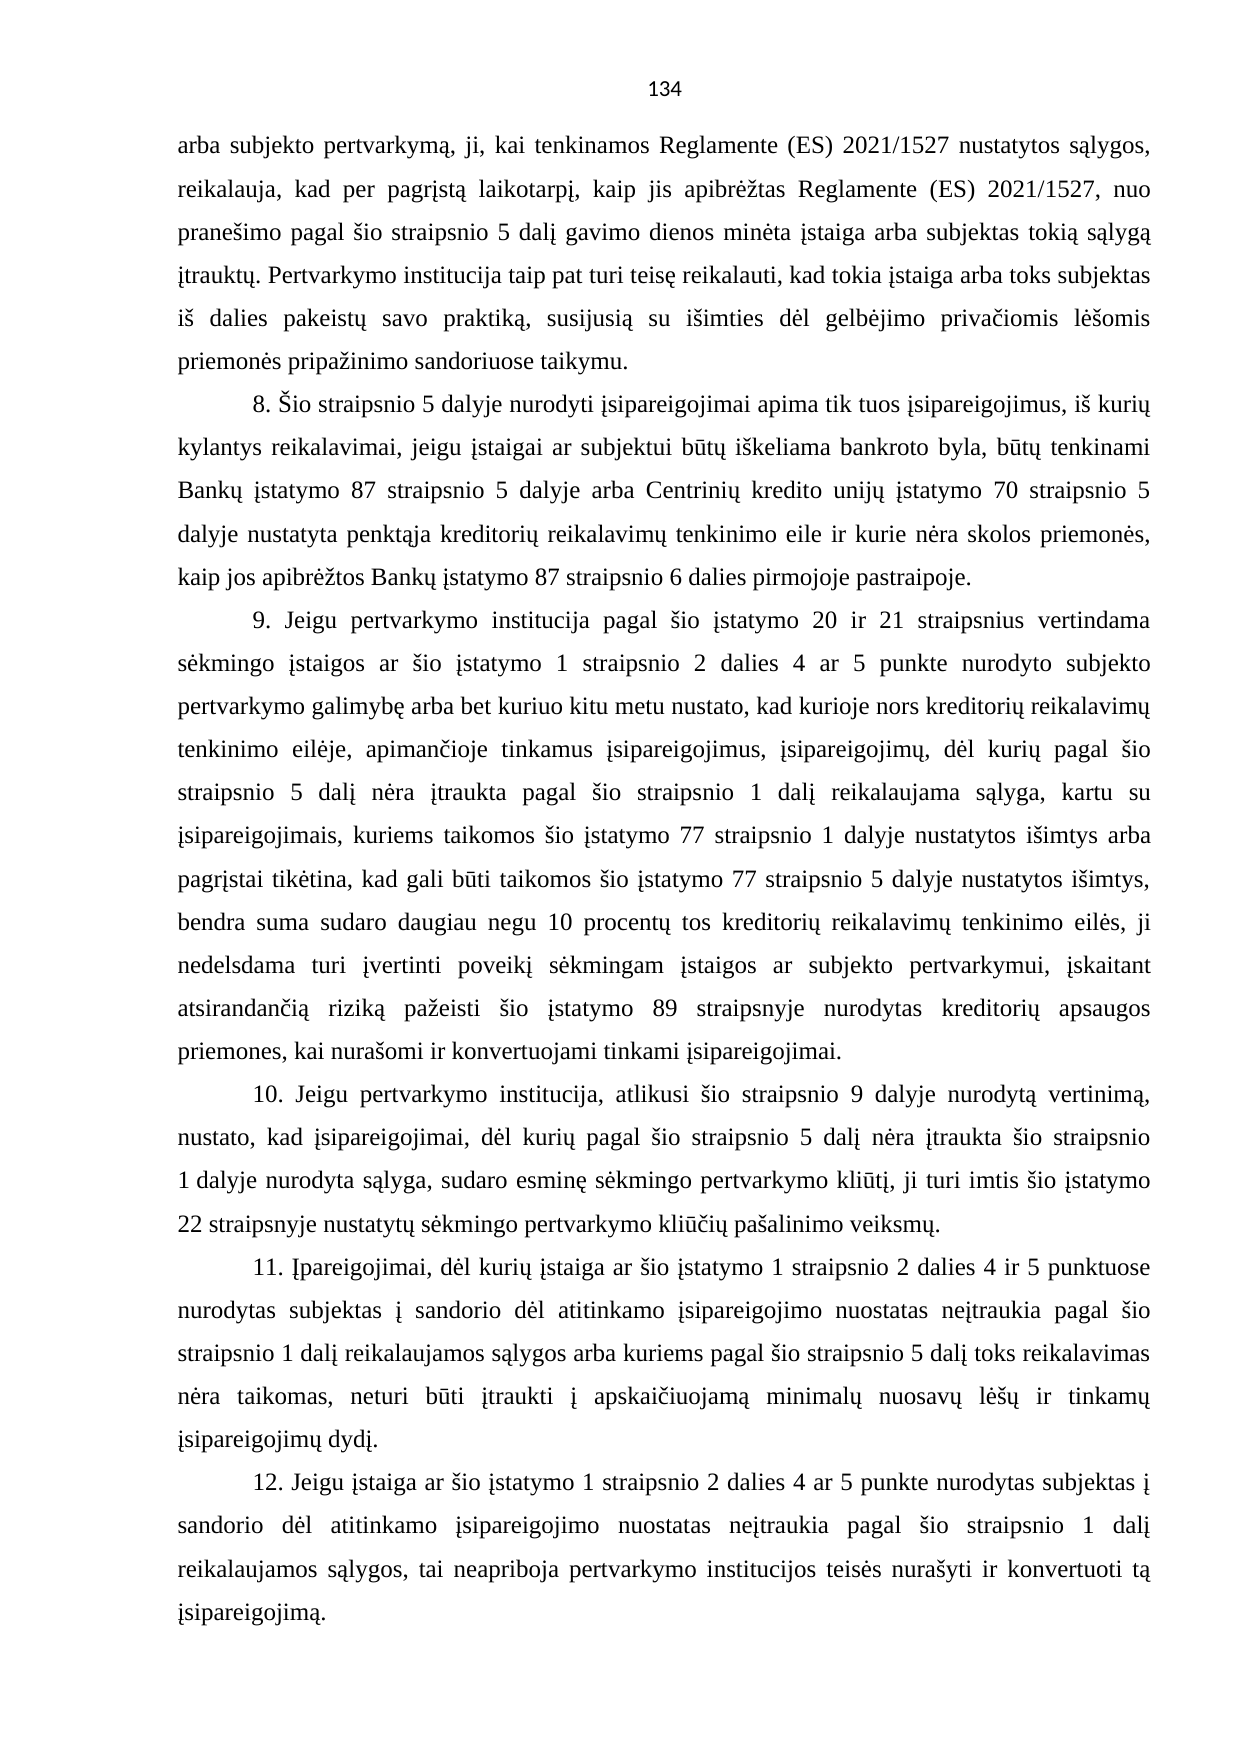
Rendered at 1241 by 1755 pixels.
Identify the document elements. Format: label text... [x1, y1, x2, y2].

text arba subjekto pertvarkymą, ji, kai tenkinamos Reglamente (ES) 2021/1527 nustatytos sąlygos, reikalauja, kad per pagrįstą laikotarpį, kaip jis apibrėžtas Reglamente (ES) 2021/1527, nuo pranešimo pagal šio straipsnio 5 dalį gavimo dienos minėta įstaiga arba subjektas tokią sąlygą įtrauktų. Pertvarkymo institucija taip pat turi teisę reikalauti, kad tokia įstaiga arba toks subjektas iš dalies pakeistų savo praktiką, susijusią su išimties dėl gelbėjimo privačiomis lėšomis priemonės pripažinimo sandoriuose taikymu. [177, 131, 1152, 375]
text 12. Jeigu įstaiga ar šio įstatymo 1 straipsnio 2 dalies 4 ar 5 punkte nurodytas subjektas į sandorio dėl atitinkamo įsipareigojimo nuostatas neįtraukia pagal šio straipsnio 1 dalį reikalaujamos sąlygos, tai neapriboja pertvarkymo institucijos teisės nurašyti ir konvertuoti tą įsipareigojimą. [177, 1467, 1152, 1626]
text 10. Jeigu pertvarkymo institucija, atlikusi šio straipsnio 9 dalyje nurodytą vertinimą, nustato, kad įsipareigojimai, dėl kurių pagal šio straipsnio 5 dalį nėra įtraukta šio straipsnio 1 dalyje nurodyta sąlyga, sudaro esminę sėkmingo pertvarkymo kliūtį, ji turi imtis šio įstatymo 22 straipsnyje nustatytų sėkmingo pertvarkymo kliūčių pašalinimo veiksmų. [177, 1079, 1152, 1237]
text 9. Jeigu pertvarkymo institucija pagal šio įstatymo 20 ir 21 straipsnius vertindama sėkmingo įstaigos ar šio įstatymo 1 straipsnio 2 dalies 4 ar 5 punkte nurodyto subjekto pertvarkymo galimybę arba bet kuriuo kitu metu nustato, kad kurioje nors kreditorių reikalavimų tenkinimo eilėje, apimančioje tinkamus įsipareigojimus, įsipareigojimų, dėl kurių pagal šio straipsnio 5 dalį nėra įtraukta pagal šio straipsnio 1 dalį reikalaujama sąlyga, kartu su įsipareigojimais, kuriems taikomos šio įstatymo 77 straipsnio 1 dalyje nustatytos išimtys arba pagrįstai tikėtina, kad gali būti taikomos šio įstatymo 77 straipsnio 5 dalyje nustatytos išimtys, bendra suma sudaro daugiau negu 10 procentų tos kreditorių reikalavimų tenkinimo eilės, ji nedelsdama turi įvertinti poveikį sėkmingam įstaigos ar subjekto pertvarkymui, įskaitant atsirandančią riziką pažeisti šio įstatymo 89 straipsnyje nurodytas kreditorių apsaugos priemones, kai nurašomi ir konvertuojami tinkami įsipareigojimai. [177, 605, 1152, 1065]
text 8. Šio straipsnio 5 dalyje nurodyti įsipareigojimai apima tik tuos įsipareigojimus, iš kurių kylantys reikalavimai, jeigu įstaigai ar subjektui būtų iškeliama bankroto byla, būtų tenkinami Bankų įstatymo 87 straipsnio 5 dalyje arba Centrinių kredito unijų įstatymo 70 straipsnio 5 dalyje nustatyta penktąja kreditorių reikalavimų tenkinimo eile ir kurie nėra skolos priemonės, kaip jos apibrėžtos Bankų įstatymo 87 straipsnio 6 dalies pirmojoje pastraipoje. [177, 389, 1152, 591]
text 11. Įpareigojimai, dėl kurių įstaiga ar šio įstatymo 1 straipsnio 2 dalies 4 ir 5 punktuose nurodytas subjektas į sandorio dėl atitinkamo įsipareigojimo nuostatas neįtraukia pagal šio straipsnio 1 dalį reikalaujamos sąlygos arba kuriems pagal šio straipsnio 5 dalį toks reikalavimas nėra taikomas, neturi būti įtraukti į apskaičiuojamą minimalų nuosavų lėšų ir tinkamų įsipareigojimų dydį. [177, 1252, 1152, 1453]
